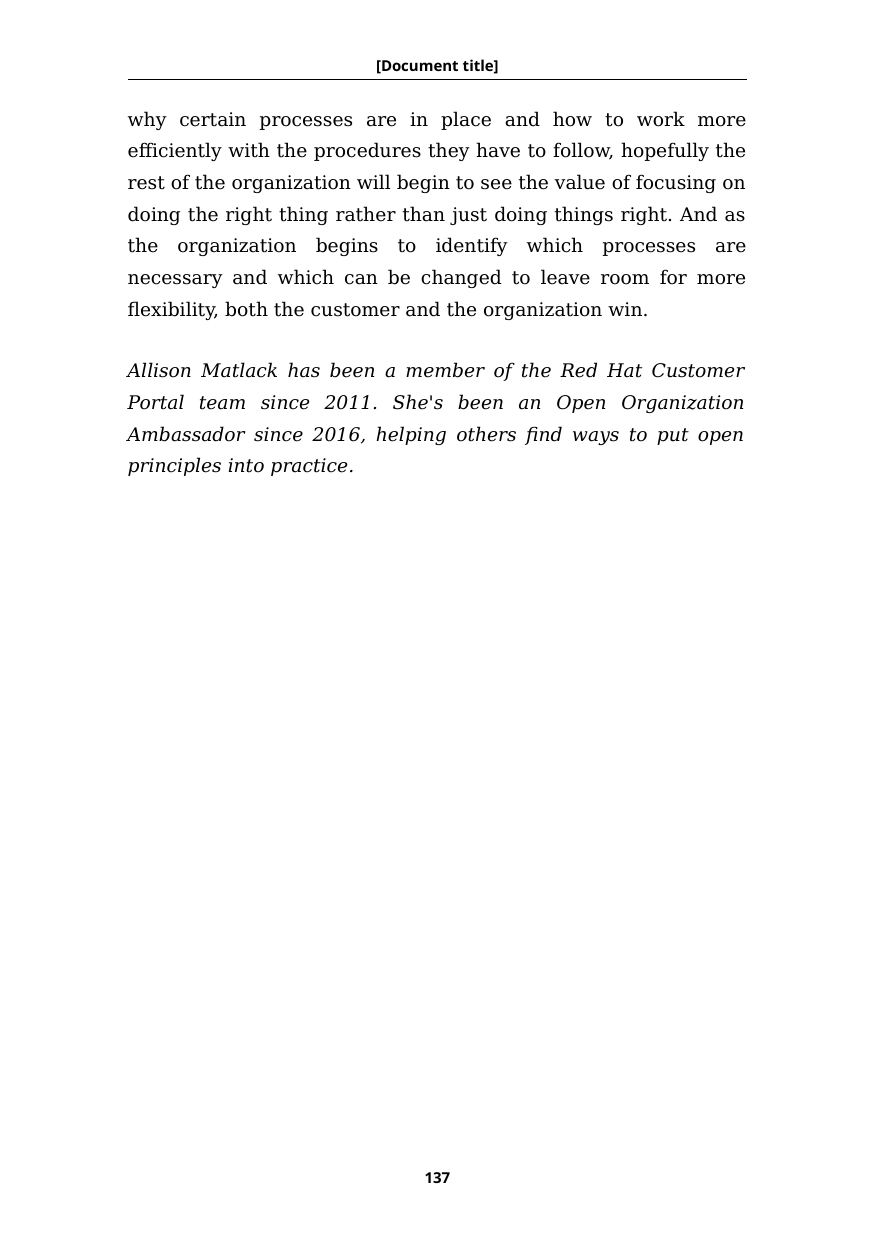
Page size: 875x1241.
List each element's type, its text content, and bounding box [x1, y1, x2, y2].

text why certain processes are in place and how to work more efficiently with the procedures they have to follow, hopefully the rest of the organization will begin to see the value of focusing on doing the right thing rather than just doing things right. And as the organization begins to identify which processes are necessary and which can be changed to leave room for more flexibility, both the customer and the organization win. [127, 109, 747, 321]
text Allison Matlack has been a member of the Red Hat Customer Portal team since 2011. She's been an Open Organization Ambassador since 2016, helping others find ways to put open principles into practice. [127, 360, 747, 477]
